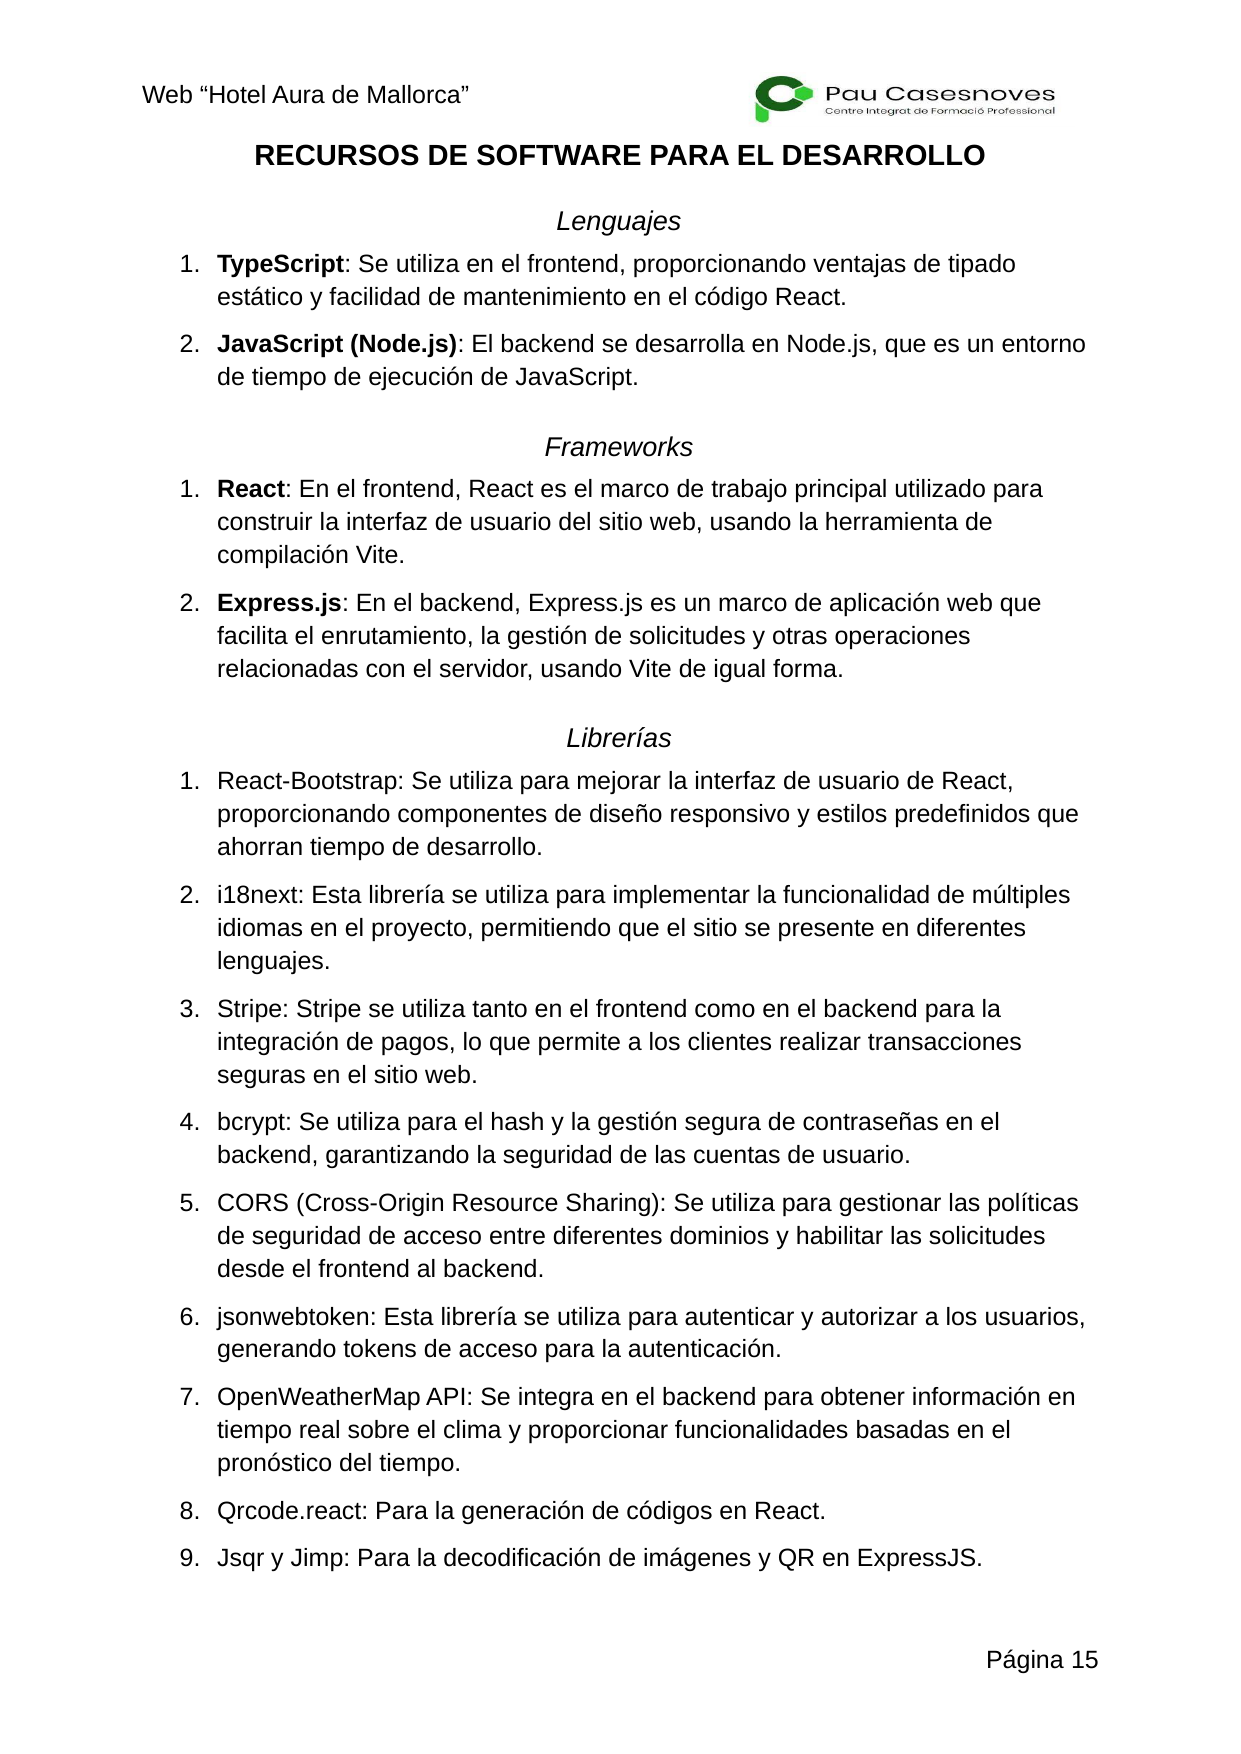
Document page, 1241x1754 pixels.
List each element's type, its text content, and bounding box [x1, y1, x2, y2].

list i18next: Esta librería se utiliza para implementar la funcionalidad de múltiples idiomas en el proyecto, permitiendo que el sitio se presente en diferentes lenguajes. [179, 880, 1098, 975]
list Qrcode.react: Para la generación de códigos en React. [179, 1496, 1098, 1524]
list React-Bootstrap: Se utiliza para mejorar la interfaz de usuario de React, proporcionando componentes de diseño responsivo y estilos predefinidos que ahorran tiempo de desarrollo. [179, 766, 1098, 861]
list Stripe: Stripe se utiliza tanto en el frontend como en el backend para la integración de pagos, lo que permite a los clientes realizar transacciones seguras en el sitio web. [179, 993, 1098, 1088]
list bcrypt: Se utiliza para el hash y la gestión segura de contraseñas en el backend, garantizando la seguridad de las cuentas de usuario. [179, 1107, 1098, 1169]
subtitle Lenguajes [142, 205, 1098, 236]
list JavaScript (Node.js): El backend se desarrolla en Node.js, que es un entorno de tiempo de ejecución de JavaScript. [179, 329, 1098, 391]
list Express.js: En el backend, Express.js es un marco de aplicación web que facilita el enrutamiento, la gestión de solicitudes y otras operaciones relacionadas con el servidor, usando Vite de igual forma. [179, 588, 1098, 683]
list jsonwebtoken: Esta librería se utiliza para autenticar y autorizar a los usuarios, generando tokens de acceso para la autenticación. [179, 1301, 1098, 1363]
list OpenWeatherMap API: Se integra en el backend para obtener información en tiempo real sobre el clima y proporcionar funcionalidades basadas en el pronóstico del tiempo. [179, 1382, 1098, 1477]
list CORS (Cross-Origin Resource Sharing): Se utiliza para gestionar las políticas de seguridad de acceso entre diferentes dominios y habilitar las solicitudes desde el frontend al backend. [179, 1188, 1098, 1283]
list Jsqr y Jimp: Para la decodificación de imágenes y QR en ExpressJS. [179, 1543, 1098, 1572]
picture [748, 72, 1075, 127]
subtitle Frameworks [142, 431, 1098, 462]
list TypeScript: Se utiliza en el frontend, proporcionando ventajas de tipado estático y facilidad de mantenimiento en el código React. [179, 248, 1098, 310]
subtitle Librerías [142, 722, 1098, 754]
list React: En el frontend, React es el marco de trabajo principal utilizado para construir la interfaz de usuario del sitio web, usando la herramienta de compilación Vite. [179, 474, 1098, 569]
text RECURSOS DE SOFTWARE PARA EL DESARROLLO [142, 138, 1098, 171]
